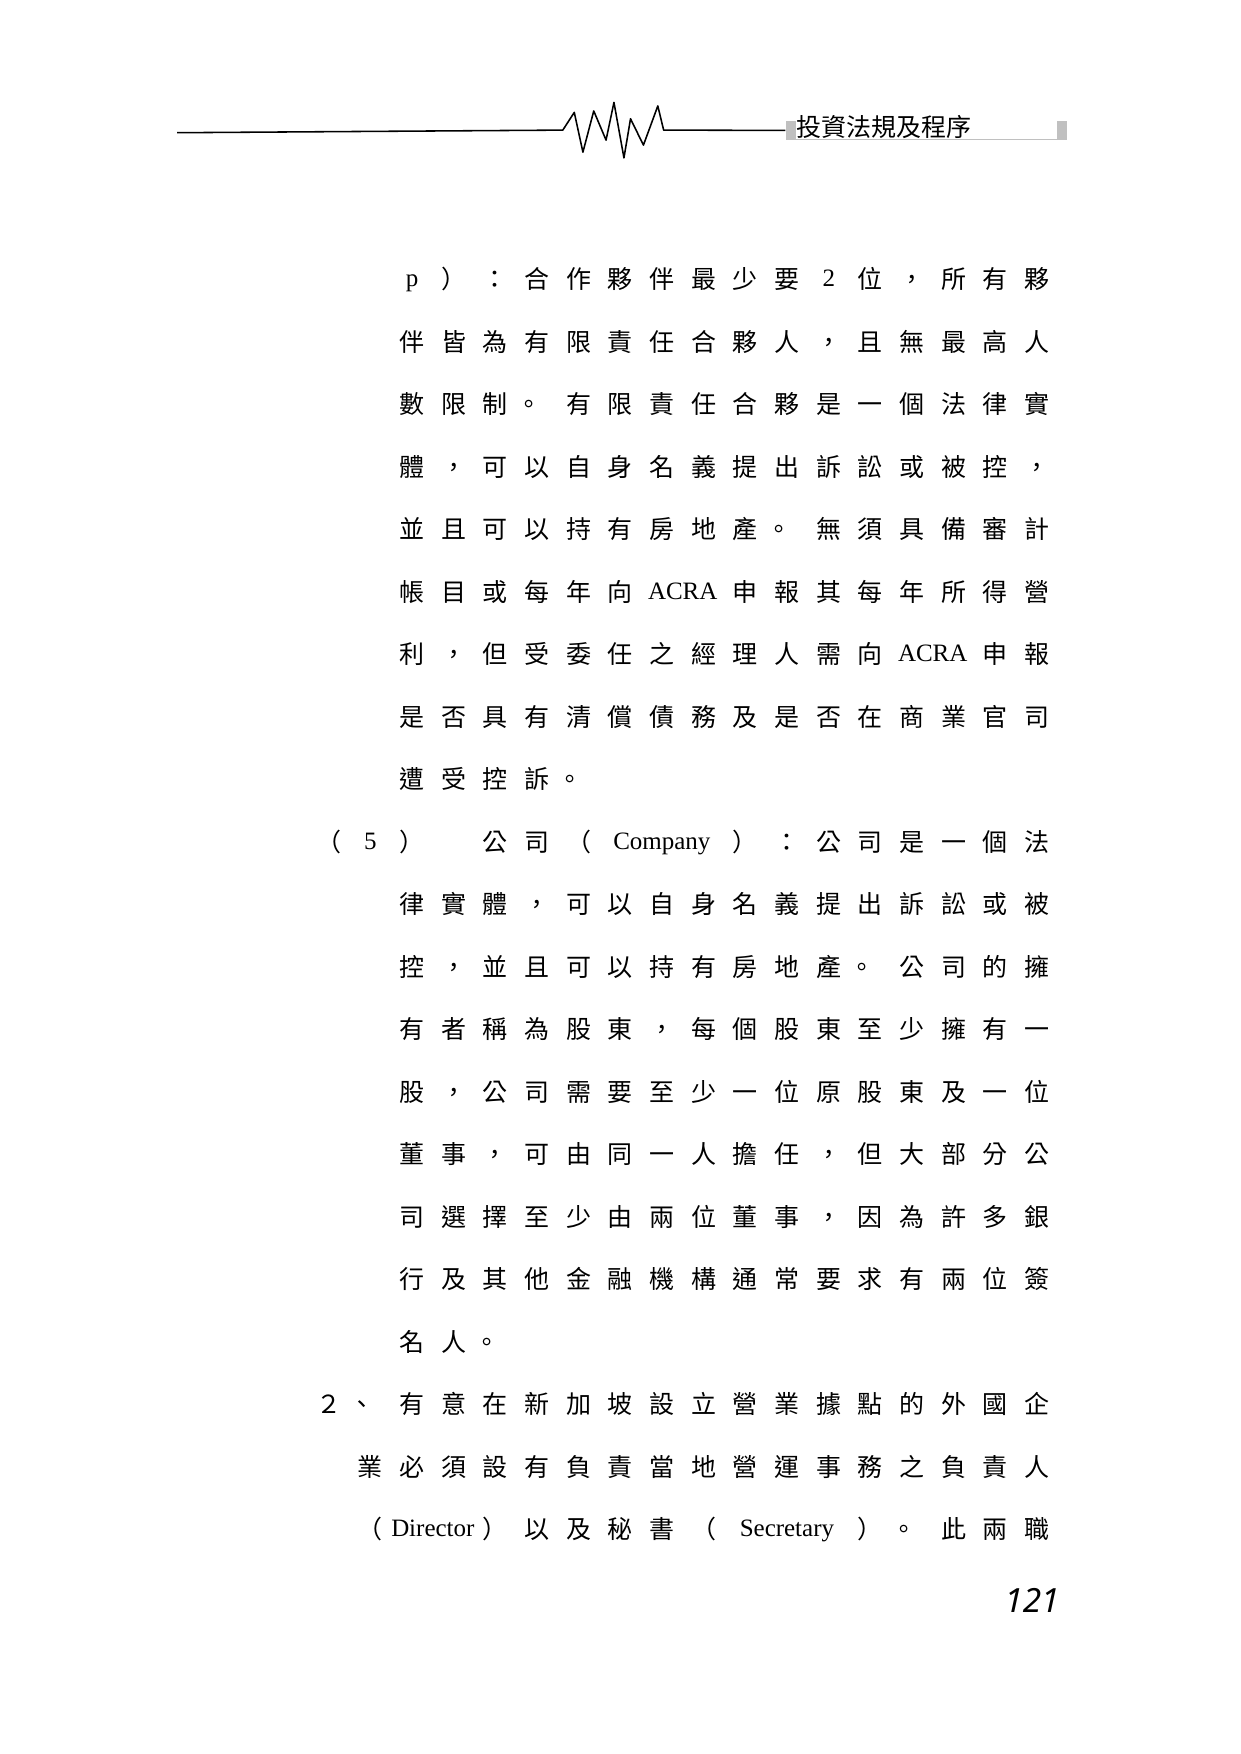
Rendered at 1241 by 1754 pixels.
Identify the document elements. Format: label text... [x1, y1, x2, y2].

text （5） 公司（Company）：公司是一個法律實體，可以自身名義提出訴訟或被控，並且可以持有房地產。公司的擁有者稱為股東，每個股東至少擁有一股，公司需要至少一位原股東及一位董事，可由同一人擔任，但大部分公司選擇至少由兩位董事，因為許多銀行及其他金融機構通常要求有兩位簽名人。 [306, 799, 1058, 1361]
text ２、有意在新加坡設立營業據點的外國企業必須設有負責當地營運事務之負責人（Director）以及秘書（Secretary）。此兩職 [281, 1361, 1058, 1549]
text p）：合作夥伴最少要2位，所有夥伴皆為有限責任合夥人，且無最高人數限制。有限責任合夥是一個法律實體，可以自身名義提出訴訟或被控，並且可以持有房地產。無須具備審計帳目或每年向ACRA申報其每年所得營利，但受委任之經理人需向ACRA申報是否具有清償債務及是否在商業官司遭受控訴。 [306, 236, 1058, 799]
